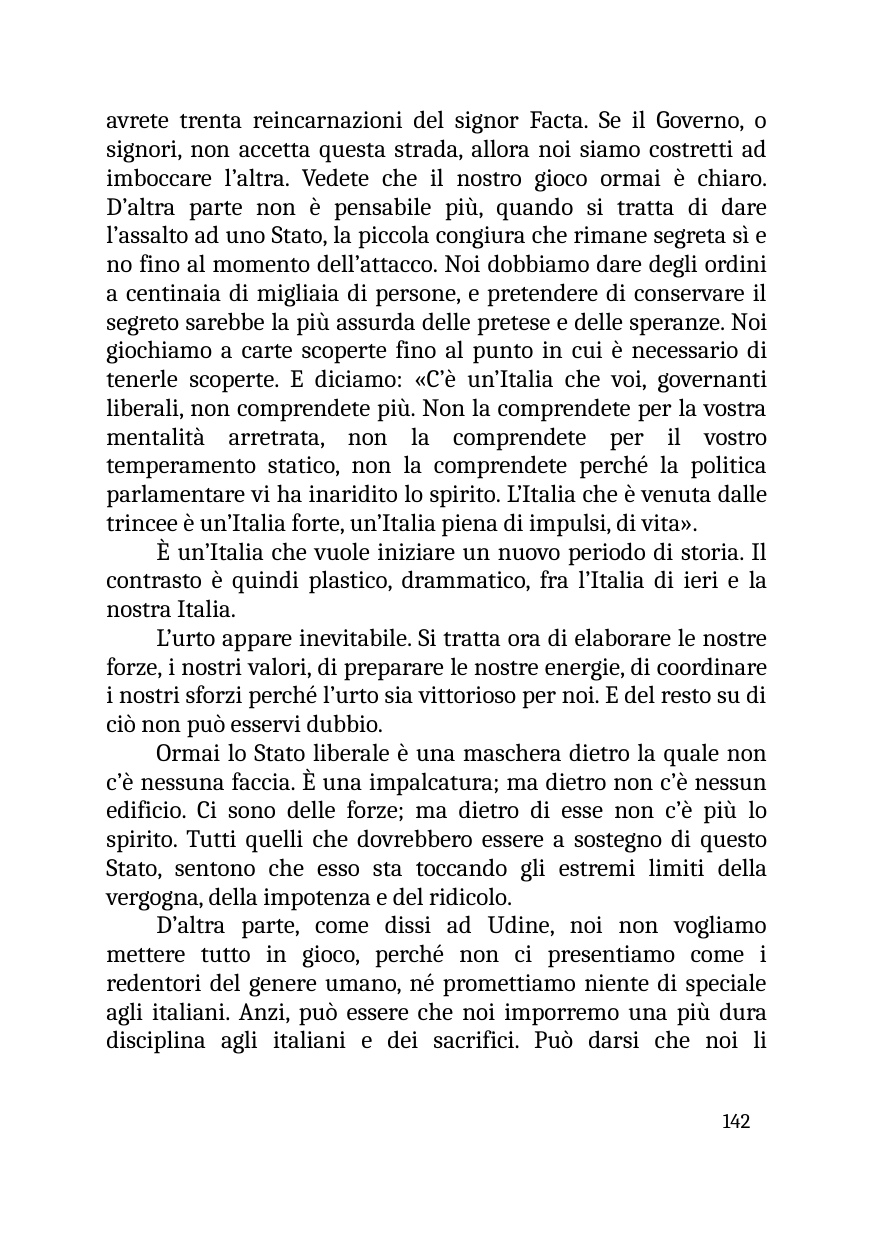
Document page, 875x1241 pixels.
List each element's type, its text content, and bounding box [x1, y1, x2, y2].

text avrete trenta reincarnazioni del signor Facta. Se il Governo, o signori, non accetta questa strada, allora noi siamo costretti ad imboccare l’altra. Vedete che il nostro gioco ormai è chiaro. D’altra parte non è pensabile più, quando si tratta di dare l’assalto ad uno Stato, la piccola congiura che rimane segreta sì e no fino al momento dell’attacco. Noi dobbiamo dare degli ordini a centinaia di migliaia di persone, e pretendere di conservare il segreto sarebbe la più assurda delle pretese e delle speranze. Noi giochiamo a carte scoperte fino al punto in cui è necessario di tenerle scoperte. E diciamo: «C’è un’Italia che voi, governanti liberali, non comprendete più. Non la comprendete per la vostra mentalità arretrata, non la comprendete per il vostro temperamento statico, non la comprendete perché la politica parlamentare vi ha inaridito lo spirito. L’Italia che è venuta dalle trincee è un’Italia forte, un’Italia piena di impulsi, di vita». [106, 106, 768, 537]
text D’altra parte, come dissi ad Udine, noi non vogliamo mettere tutto in gioco, perché non ci presentiamo come i redentori del genere umano, né promettiamo niente di speciale agli italiani. Anzi, può essere che noi imporremo una più dura disciplina agli italiani e dei sacrifici. Può darsi che noi li [106, 911, 768, 1055]
text Ormai lo Stato liberale è una maschera dietro la quale non c’è nessuna faccia. È una impalcatura; ma dietro non c’è nessun edificio. Ci sono delle forze; ma dietro di esse non c’è più lo spirito. Tutti quelli che dovrebbero essere a sostegno di questo Stato, sentono che esso sta toccando gli estremi limiti della vergogna, della impotenza e del ridicolo. [106, 739, 768, 911]
text L’urto appare inevitabile. Si tratta ora di elaborare le nostre forze, i nostri valori, di preparare le nostre energie, di coordinare i nostri sforzi perché l’urto sia vittorioso per noi. E del resto su di ciò non può esservi dubbio. [106, 624, 768, 739]
text È un’Italia che vuole iniziare un nuovo periodo di storia. Il contrasto è quindi plastico, drammatico, fra l’Italia di ieri e la nostra Italia. [106, 537, 768, 624]
